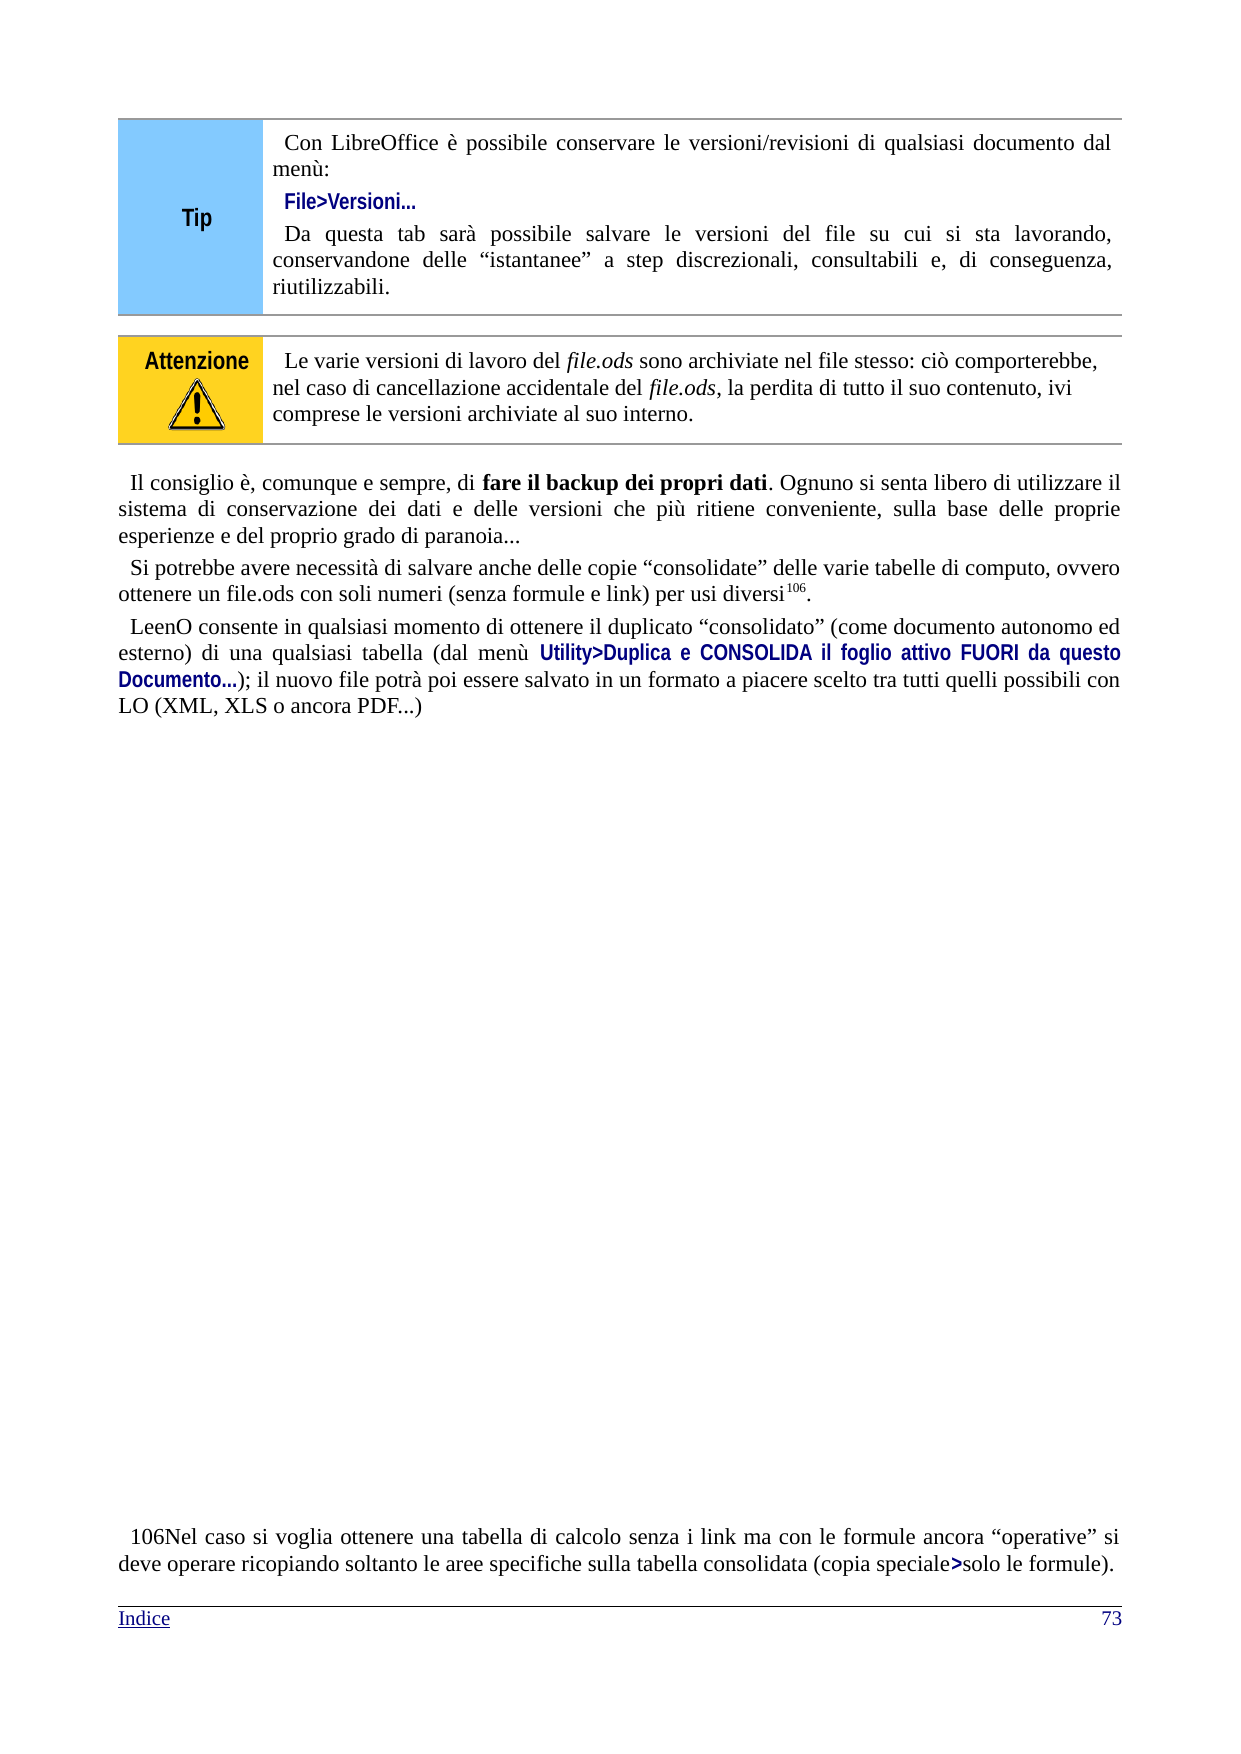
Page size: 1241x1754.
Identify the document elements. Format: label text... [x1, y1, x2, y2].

text Il consiglio è, comunque e sempre, di fare il backup dei propri dati. Ognuno si senta libero di utilizzare il sistema di conservazione dei dati e delle versioni che più ritiene conveniente, sulla base delle proprie esperienze e del proprio grado di paranoia... [118, 469, 1122, 548]
picture [164, 374, 229, 434]
table_header Con LibreOffice è possibile conservare le versioni/revisioni di qualsiasi documento dal menù: File>Versioni... Da questa tab sarà possibile salvare le versioni del file su cui si sta lavorando, conservandone delle “istantanee” a step discrezionali, consultabili e, di conseguenza, riutilizzabili. [264, 120, 1122, 314]
table_header Attenzione [118, 337, 263, 443]
table_header Le varie versioni di lavoro del file.ods sono archiviate nel file stesso: ciò comporterebbe, nel caso di cancellazione accidentale del file.ods, la perdita di tutto il suo contenuto, ivi comprese le versioni archiviate al suo interno. [264, 337, 1122, 443]
text LeenO consente in qualsiasi momento di ottenere il duplicato “consolidato” (come documento autonomo ed esterno) di una qualsiasi tabella (dal menù Utility>Duplica e CONSOLIDA il foglio attivo FUORI da questo Documento...); il nuovo file potrà poi essere salvato in un formato a piacere scelto tra tutti quelli possibili con LO (XML, XLS o ancora PDF...) [118, 613, 1122, 718]
text Nel caso si voglia ottenere una tabella di calcolo senza i link ma con le formule ancora “operative” si deve operare ricopiando soltanto le aree specifiche sulla tabella consolidata (copia speciale>solo le formule). [118, 1523, 1122, 1576]
table_header Tip [118, 120, 263, 314]
text Si potrebbe avere necessità di salvare anche delle copie “consolidate” delle varie tabelle di computo, ovvero ottenere un file.ods con soli numeri (senza formule e link) per usi diversi. [118, 554, 1122, 607]
